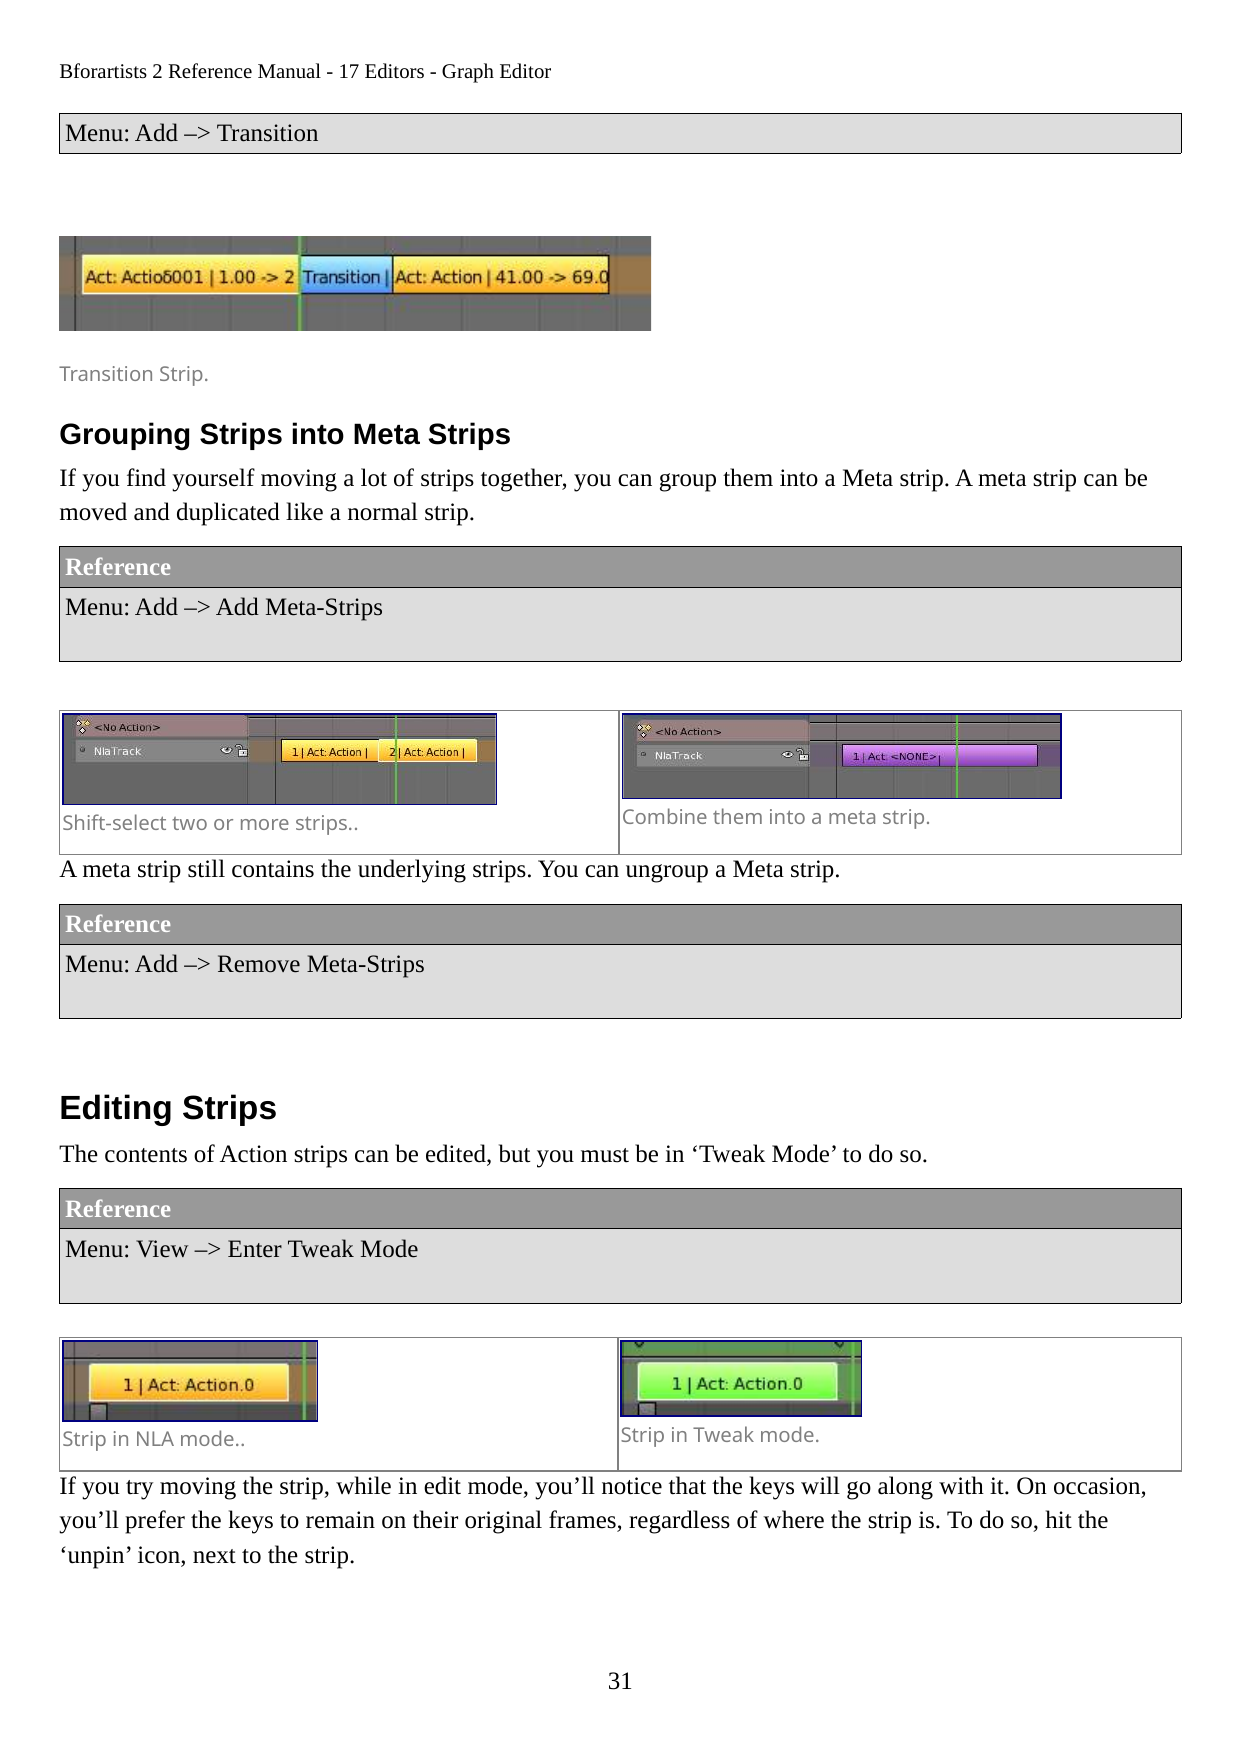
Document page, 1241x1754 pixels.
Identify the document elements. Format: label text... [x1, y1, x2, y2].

picture [64, 1342, 317, 1420]
table_cell Menu: Add –> Add Meta-Strips [60, 588, 1181, 661]
table_cell Menu: Add –> Transition [60, 114, 1181, 153]
text The contents of Action strips can be edited, but you must be in ‘Tweak Mode’ to do so. [59, 1139, 1181, 1168]
text If you try moving the strip, while in edit mode, you’ll notice that the keys will go along with it. On occasion, you’ll prefer the keys to remain on their original frames, regardless of where the strip is. To do so, hit the ‘unpin’ icon, next to the strip. [59, 1472, 1181, 1568]
picture [622, 1342, 861, 1415]
text A meta strip still contains the underlying strips. You can ungroup a Meta strip. [59, 855, 1181, 883]
table_header Reference [60, 547, 1181, 587]
table_header Reference [60, 1189, 1181, 1228]
text Transition Strip. [59, 356, 1181, 387]
table_header Strip in NLA mode.. [60, 1338, 617, 1470]
subtitle Grouping Strips into Meta Strips [59, 417, 1181, 450]
table_cell Menu: View –> Enter Tweak Mode [60, 1229, 1181, 1303]
picture [59, 236, 652, 331]
table_header Combine them into a meta strip. [620, 711, 1181, 854]
table_header Strip in Tweak mode. [619, 1338, 1181, 1470]
table_header Reference [60, 905, 1181, 944]
picture [64, 715, 496, 804]
table_header Shift-select two or more strips.. [60, 711, 618, 854]
subtitle Editing Strips [59, 1088, 1181, 1126]
text If you find yourself moving a lot of strips together, you can group them into a Meta strip. A meta strip can be moved and duplicated like a normal strip. [59, 463, 1181, 526]
picture [623, 715, 1060, 798]
table_cell Menu: Add –> Remove Meta-Strips [60, 945, 1181, 1018]
